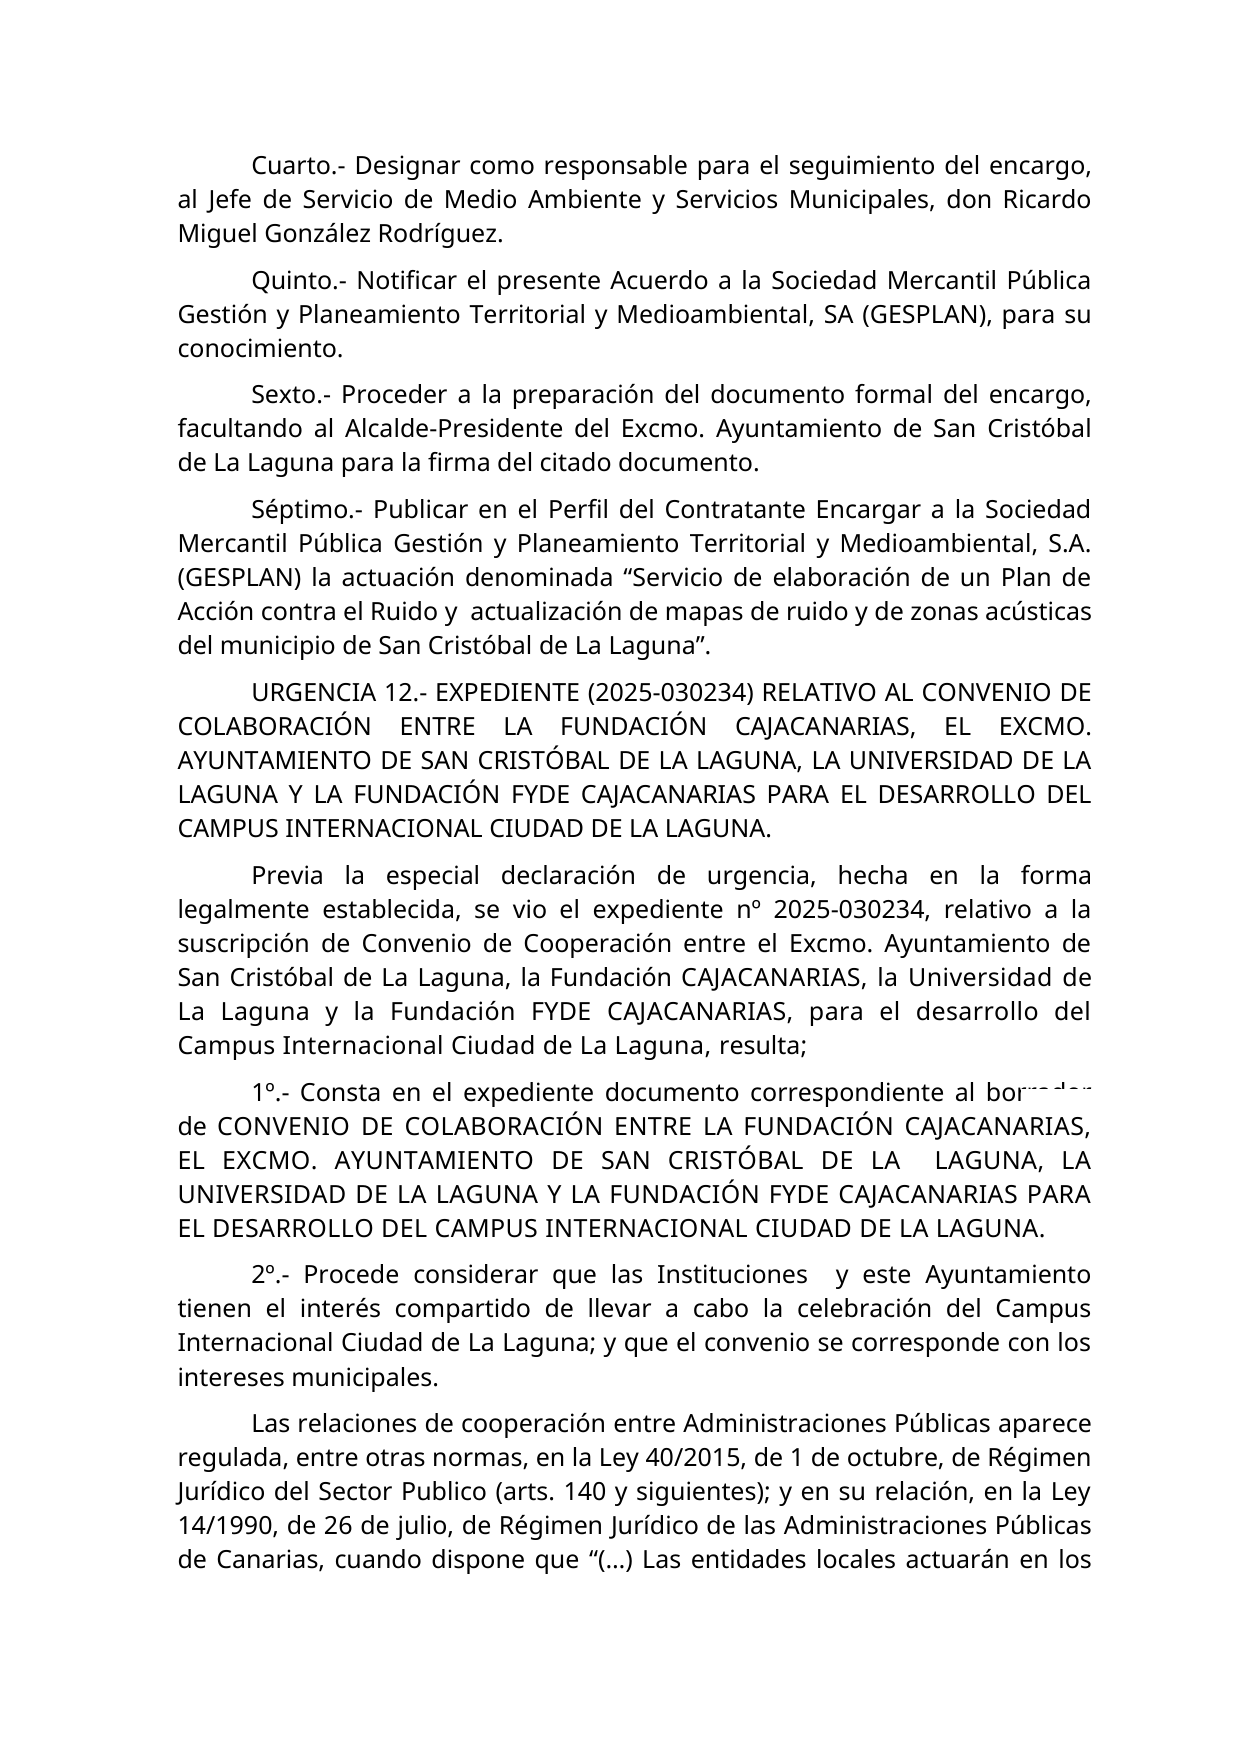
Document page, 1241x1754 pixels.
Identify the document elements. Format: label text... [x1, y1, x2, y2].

text Séptimo.- Publicar en el Perfil del Contratante Encargar a la Sociedad Mercantil Pública Gestión y Planeamiento Territorial y Medioambiental, S.A. (GESPLAN) la actuación denominada “Servicio de elaboración de un Plan de Acción contra el Ruido y actualización de mapas de ruido y de zonas acústicas del municipio de San Cristóbal de La Laguna”. [177, 492, 1093, 662]
text Sexto.- Proceder a la preparación del documento formal del encargo, facultando al Alcalde-Presidente del Excmo. Ayuntamiento de San Cristóbal de La Laguna para la firma del citado documento. [177, 377, 1093, 479]
text Previa la especial declaración de urgencia, hecha en la forma legalmente establecida, se vio el expediente nº 2025-030234, relativo a la suscripción de Convenio de Cooperación entre el Excmo. Ayuntamiento de San Cristóbal de La Laguna, la Fundación CAJACANARIAS, la Universidad de La Laguna y la Fundación FYDE CAJACANARIAS, para el desarrollo del Campus Internacional Ciudad de La Laguna, resulta; [177, 857, 1093, 1062]
text Cuarto.- Designar como responsable para el seguimiento del encargo, al Jefe de Servicio de Medio Ambiente y Servicios Municipales, don Ricardo Miguel González Rodríguez. [177, 148, 1093, 250]
text 2º.- Procede considerar que las Instituciones y este Ayuntamiento tienen el interés compartido de llevar a cabo la celebración del Campus Internacional Ciudad de La Laguna; y que el convenio se corresponde con los intereses municipales. [177, 1257, 1093, 1393]
text Quinto.- Notificar el presente Acuerdo a la Sociedad Mercantil Pública Gestión y Planeamiento Territorial y Medioambiental, SA (GESPLAN), para su conocimiento. [177, 262, 1093, 364]
text URGENCIA 12.- EXPEDIENTE (2025-030234) RELATIVO AL CONVENIO DE COLABORACIÓN ENTRE LA FUNDACIÓN CAJACANARIAS, EL EXCMO. AYUNTAMIENTO DE SAN CRISTÓBAL DE LA LAGUNA, LA UNIVERSIDAD DE LA LAGUNA Y LA FUNDACIÓN FYDE CAJACANARIAS PARA EL DESARROLLO DEL CAMPUS INTERNACIONAL CIUDAD DE LA LAGUNA. [177, 674, 1093, 845]
text 1º.- Consta en el expediente documento correspondiente al borrador de CONVENIO DE COLABORACIÓN ENTRE LA FUNDACIÓN CAJACANARIAS, EL EXCMO. AYUNTAMIENTO DE SAN CRISTÓBAL DE LA LAGUNA, LA UNIVERSIDAD DE LA LAGUNA Y LA FUNDACIÓN FYDE CAJACANARIAS PARA EL DESARROLLO DEL CAMPUS INTERNACIONAL CIUDAD DE LA LAGUNA. [177, 1074, 1240, 1244]
text Las relaciones de cooperación entre Administraciones Públicas aparece regulada, entre otras normas, en la Ley 40/2015, de 1 de octubre, de Régimen Jurídico del Sector Publico (arts. 140 y siguientes); y en su relación, en la Ley 14/1990, de 26 de julio, de Régimen Jurídico de las Administraciones Públicas de Canarias, cuando dispone que “(…) Las entidades locales actuarán en los [177, 1406, 1093, 1576]
